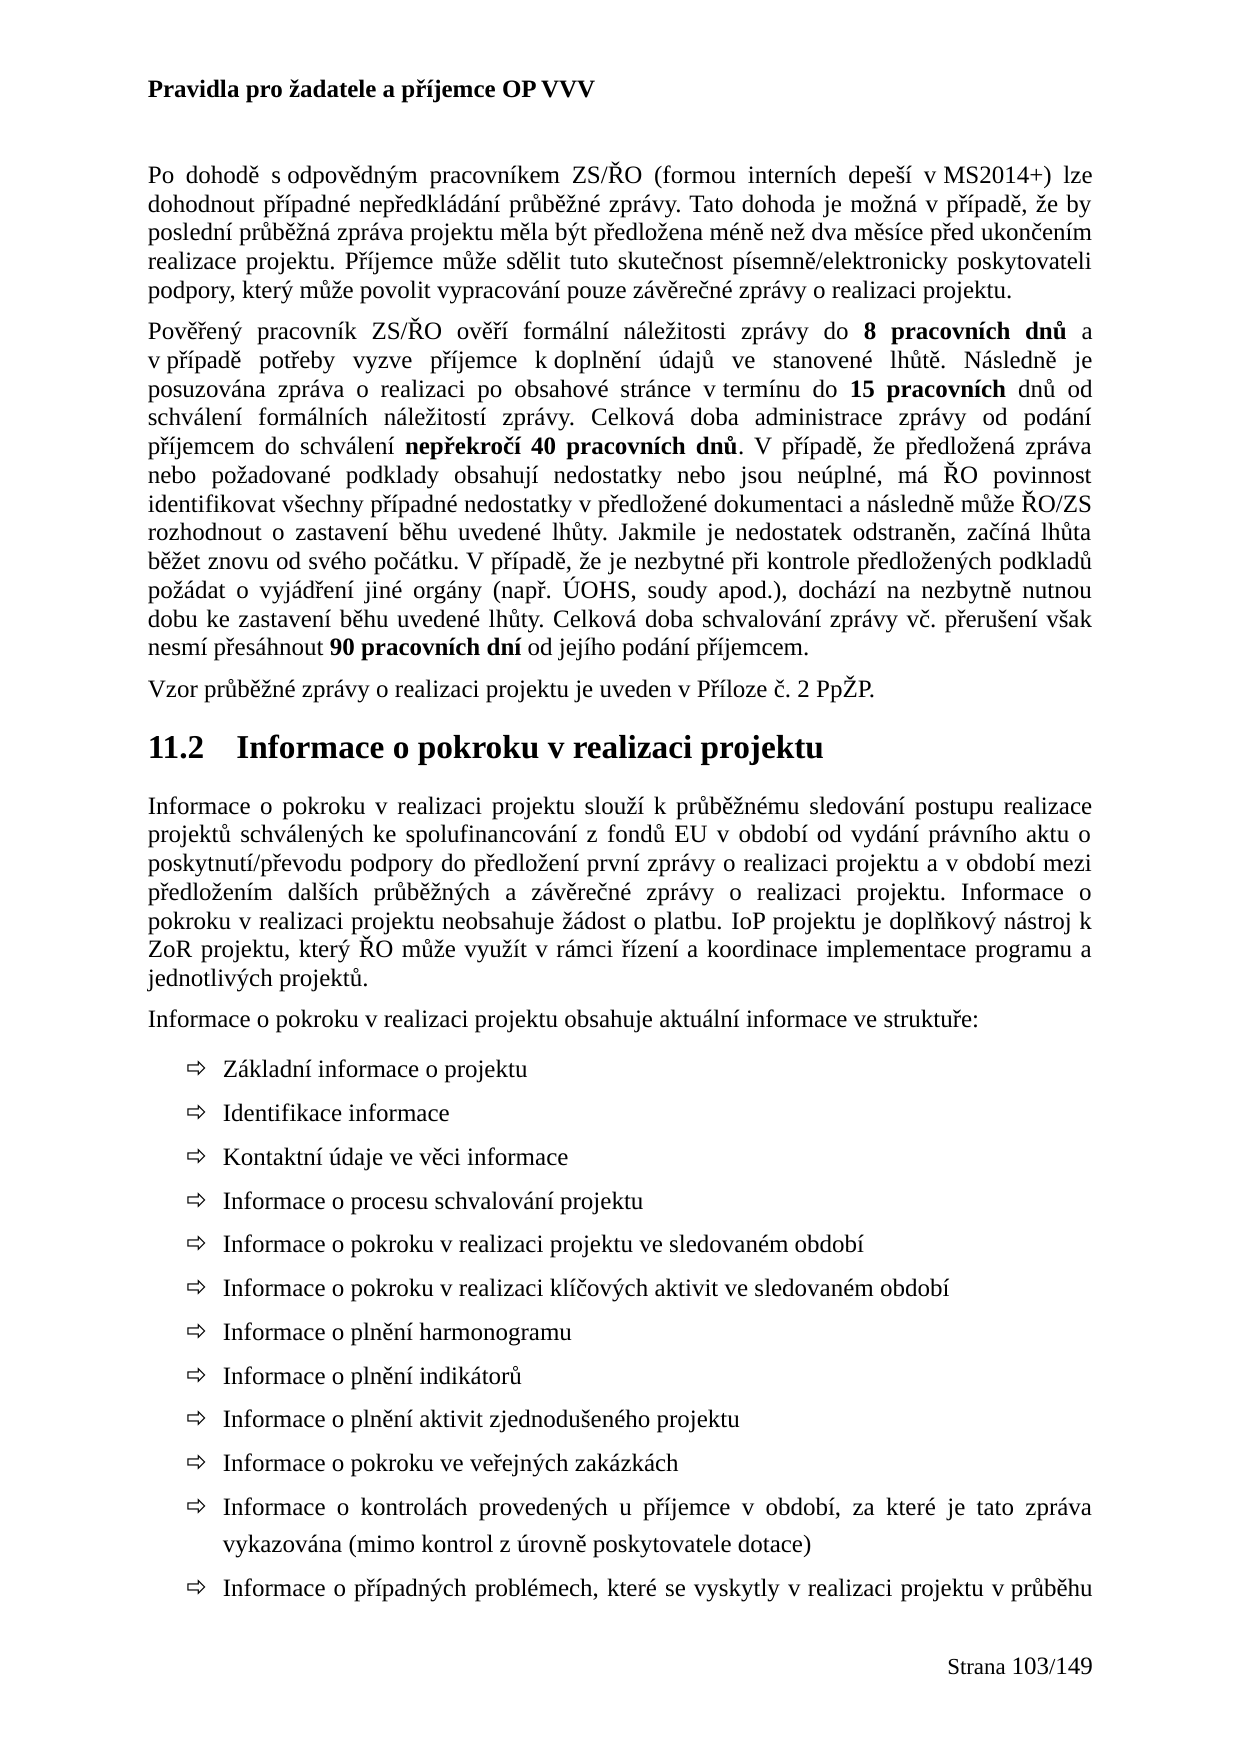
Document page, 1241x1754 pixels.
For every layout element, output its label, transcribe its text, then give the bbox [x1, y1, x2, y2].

list Identifikace informace [185, 1089, 1093, 1127]
list Kontaktní údaje ve věci informace [185, 1133, 1093, 1171]
list Základní informace o projektu [185, 1046, 1093, 1083]
list Informace o pokroku v realizaci projektu ve sledovaném období [185, 1221, 1093, 1258]
text Informace o pokroku v realizaci projektu obsahuje aktuální informace ve struktuře: [148, 1004, 1093, 1033]
text Informace o pokroku v realizaci projektu slouží k průběžnému sledování postupu realizace projektů schválených ke spolufinancování z fondů EU v období od vydání právního aktu o poskytnutí/převodu podpory do předložení první zprávy o realizaci projektu a v období mezi předložením dalších průběžných a závěrečné zprávy o realizaci projektu. Informace o pokroku v realizaci projektu neobsahuje žádost o platbu. IoP projektu je doplňkový nástroj k ZoR projektu, který ŘO může využít v rámci řízení a koordinace implementace programu a jednotlivých projektů. [148, 791, 1093, 992]
list Informace o procesu schvalování projektu [185, 1177, 1093, 1214]
list Informace o plnění harmonogramu [185, 1308, 1093, 1346]
list Informace o pokroku ve veřejných zakázkách [185, 1439, 1093, 1477]
list Informace o plnění indikátorů [185, 1352, 1093, 1389]
text Vzor průběžné zprávy o realizaci projektu je uveden v Příloze č. 2 PpŽP. [148, 674, 1093, 702]
subtitle Informace o pokroku v realizaci projektu [148, 727, 1093, 766]
text Po dohodě s odpovědným pracovníkem ZS/ŘO (formou interních depeší v MS2014+) lze dohodnout případné nepředkládání průběžné zprávy. Tato dohoda je možná v případě, že by poslední průběžná zpráva projektu měla být předložena méně než dva měsíce před ukončením realizace projektu. Příjemce může sdělit tuto skutečnost písemně/elektronicky poskytovateli podpory, který může povolit vypracování pouze závěrečné zprávy o realizaci projektu. [148, 160, 1093, 304]
list Informace o pokroku v realizaci klíčových aktivit ve sledovaném období [185, 1264, 1093, 1302]
list Informace o plnění aktivit zjednodušeného projektu [185, 1396, 1093, 1433]
list Informace o případných problémech, které se vyskytly v realizaci projektu v průběhu [185, 1564, 1093, 1602]
list Informace o kontrolách provedených u příjemce v období, za které je tato zpráva vykazována (mimo kontrol z úrovně poskytovatele dotace) [185, 1483, 1093, 1558]
text Pověřený pracovník ZS/ŘO ověří formální náležitosti zprávy do 8 pracovních dnů a v případě potřeby vyzve příjemce k doplnění údajů ve stanovené lhůtě. Následně je posuzována zpráva o realizaci po obsahové stránce v termínu do 15 pracovních dnů od schválení formálních náležitostí zprávy. Celková doba administrace zprávy od podání příjemcem do schválení nepřekročí 40 pracovních dnů. V případě, že předložená zpráva nebo požadované podklady obsahují nedostatky nebo jsou neúplné, má ŘO povinnost identifikovat všechny případné nedostatky v předložené dokumentaci a následně může ŘO/ZS rozhodnout o zastavení běhu uvedené lhůty. Jakmile je nedostatek odstraněn, začíná lhůta běžet znovu od svého počátku. V případě, že je nezbytné při kontrole předložených podkladů požádat o vyjádření jiné orgány (např. ÚOHS, soudy apod.), dochází na nezbytně nutnou dobu ke zastavení běhu uvedené lhůty. Celková doba schvalování zprávy vč. přerušení však nesmí přesáhnout 90 pracovních dní od jejího podání příjemcem. [148, 316, 1093, 661]
